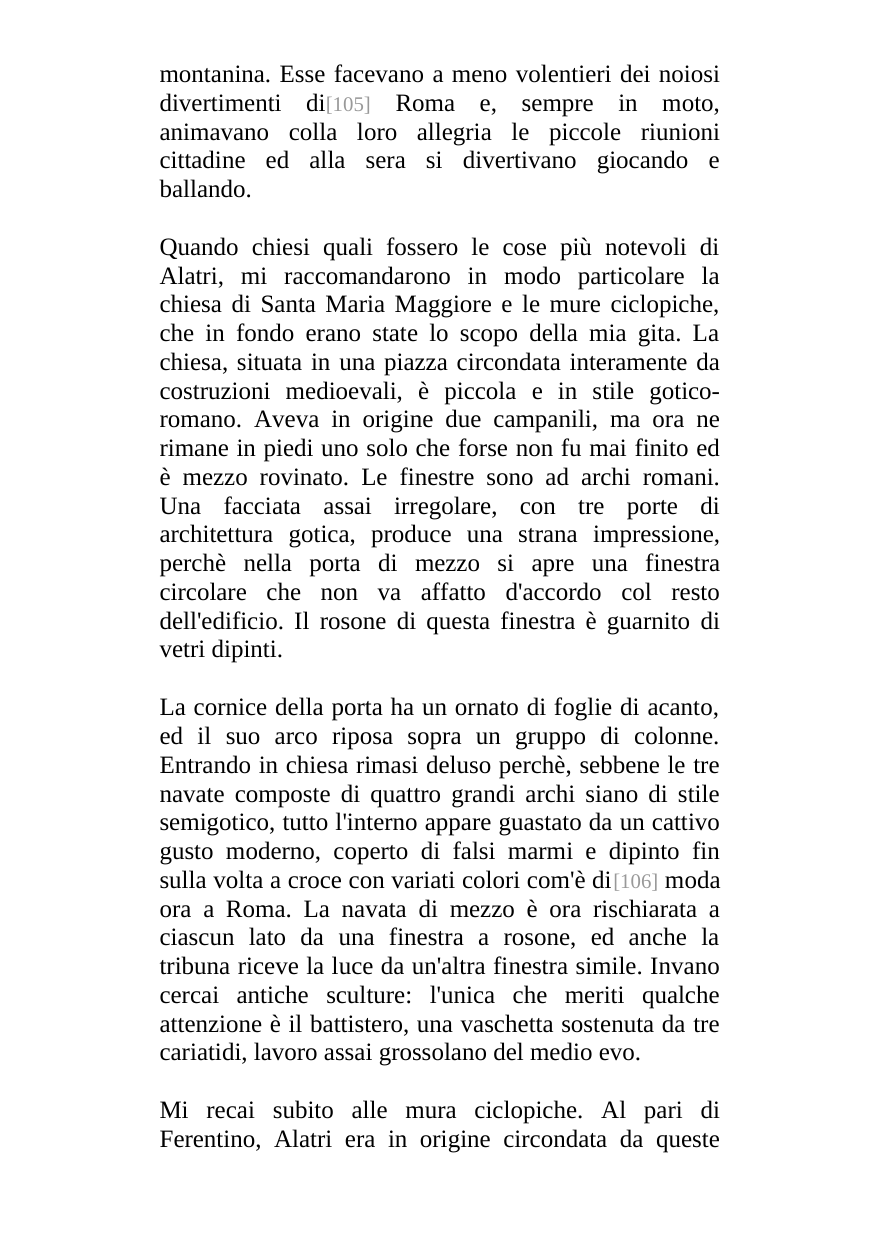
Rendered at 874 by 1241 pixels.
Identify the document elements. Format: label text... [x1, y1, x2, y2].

text La cornice della porta ha un ornato di foglie di acanto, ed il suo arco riposa sopra un gruppo di colonne. Entrando in chiesa rimasi deluso perchè, sebbene le tre navate composte di quattro grandi archi siano di stile semigotico, tutto l'interno appare guastato da un cattivo gusto moderno, coperto di falsi marmi e dipinto fin sulla volta a croce con variati colori com'è di[106] moda ora a Roma. La navata di mezzo è ora rischiarata a ciascun lato da una finestra a rosone, ed anche la tribuna riceve la luce da un'altra finestra simile. Invano cercai antiche sculture: l'unica che meriti qualche attenzione è il battistero, una vaschetta sostenuta da tre cariatidi, lavoro assai grossolano del medio evo. [159, 692, 720, 1066]
text Mi recai subito alle mura ciclopiche. Al pari di Ferentino, Alatri era in origine circondata da queste [159, 1095, 720, 1153]
text montanina. Esse facevano a meno volentieri dei noiosi divertimenti di[105] Roma e, sempre in moto, animavano colla loro allegria le piccole riunioni cittadine ed alla sera si divertivano giocando e ballando. [159, 59, 720, 203]
text Quando chiesi quali fossero le cose più notevoli di Alatri, mi raccomandarono in modo particolare la chiesa di Santa Maria Maggiore e le mure ciclopiche, che in fondo erano state lo scopo della mia gita. La chiesa, situata in una piazza circondata interamente da costruzioni medioevali, è piccola e in stile gotico-romano. Aveva in origine due campanili, ma ora ne rimane in piedi uno solo che forse non fu mai finito ed è mezzo rovinato. Le finestre sono ad archi romani. Una facciata assai irregolare, con tre porte di architettura gotica, produce una strana impressione, perchè nella porta di mezzo si apre una finestra circolare che non va affatto d'accordo col resto dell'edificio. Il rosone di questa finestra è guarnito di vetri dipinti. [159, 232, 720, 663]
